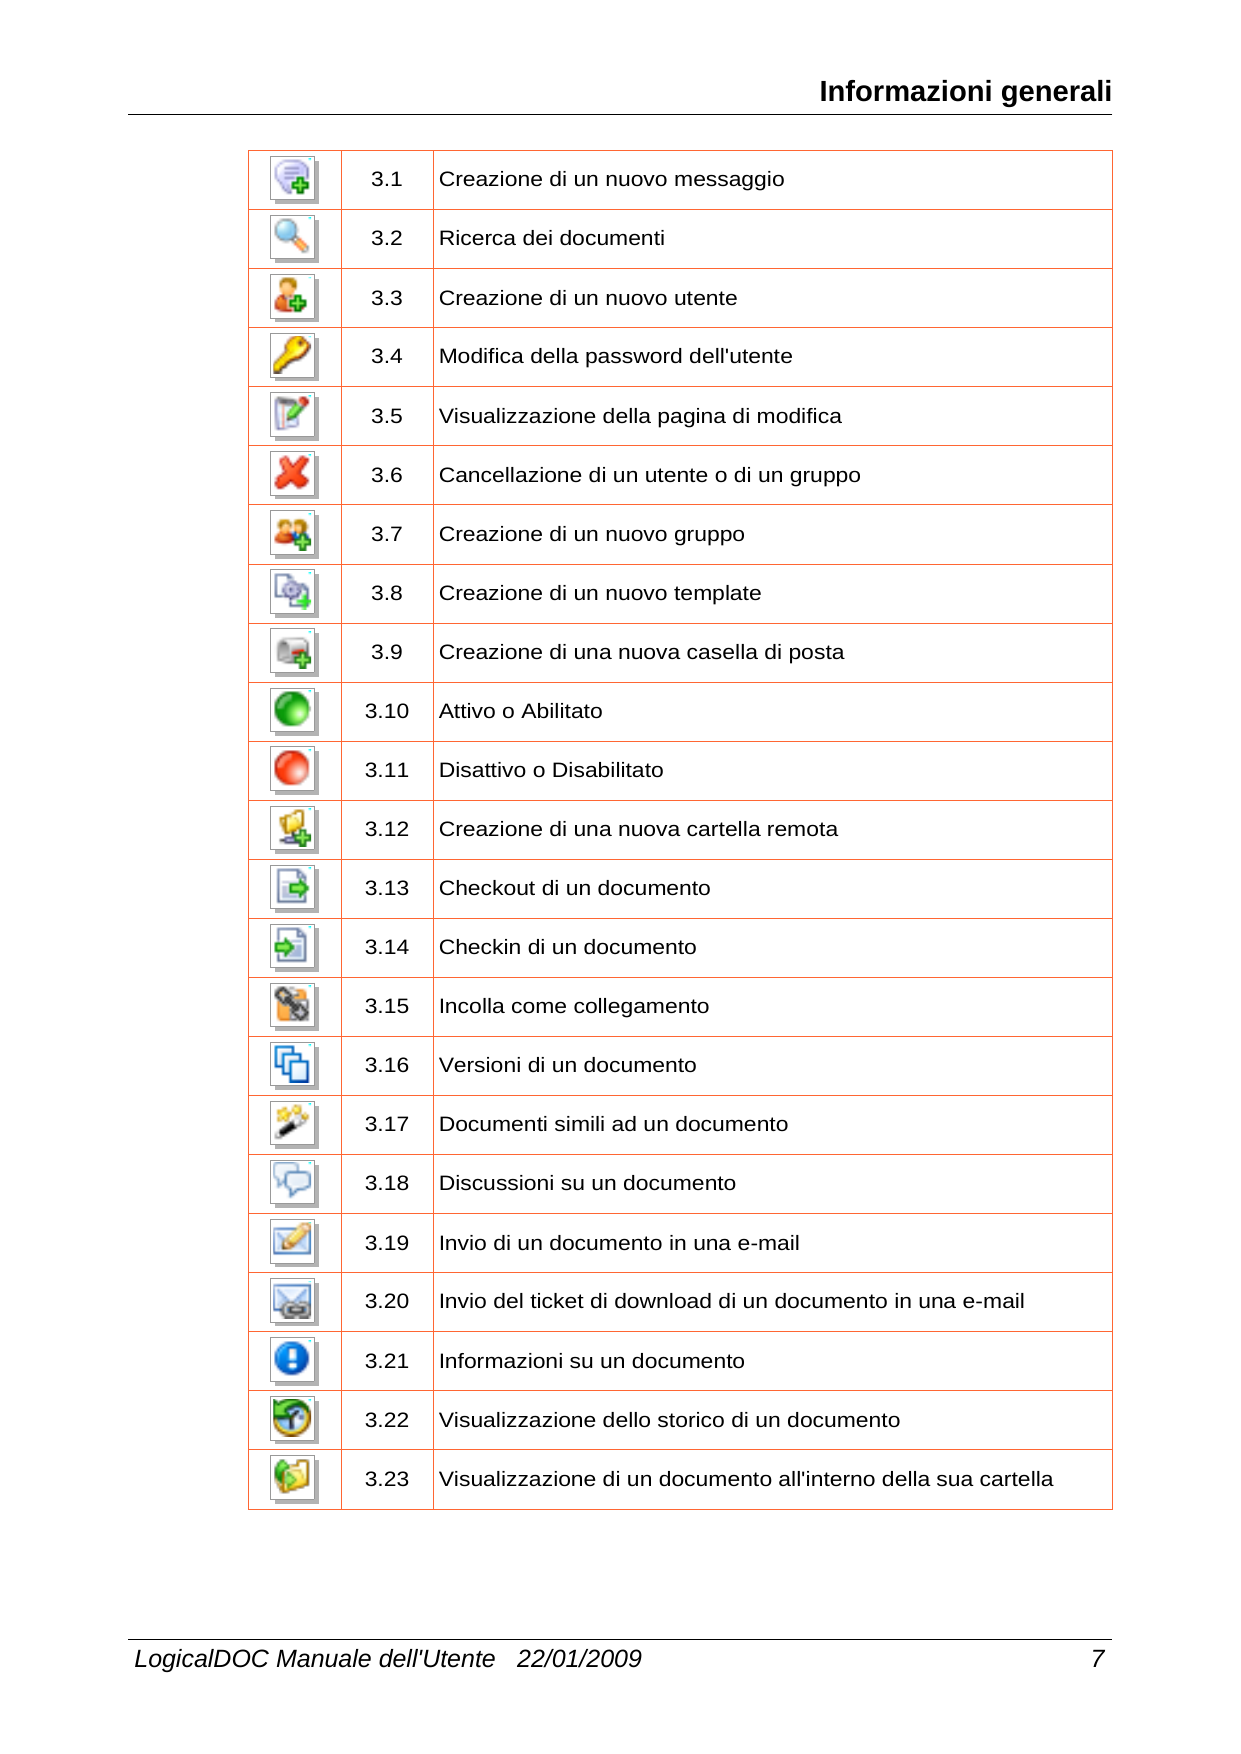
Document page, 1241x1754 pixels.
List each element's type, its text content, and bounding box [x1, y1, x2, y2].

picture [273, 690, 312, 729]
table_cell 3.10 [342, 683, 433, 741]
picture [273, 1399, 312, 1437]
table_cell [249, 505, 341, 563]
picture [273, 1103, 312, 1142]
picture [273, 572, 312, 610]
table_cell 3.5 [342, 387, 433, 445]
picture [273, 1340, 312, 1378]
table_cell [249, 624, 341, 682]
table_cell [249, 1450, 341, 1508]
table_cell Creazione di un nuovo gruppo [434, 505, 1112, 563]
table_cell [249, 801, 341, 808]
table_cell [249, 750, 341, 800]
picture [273, 217, 312, 256]
table_cell [249, 919, 341, 977]
table_cell 3.23 [342, 1450, 433, 1508]
picture [273, 1458, 312, 1496]
table_cell [249, 978, 341, 1023]
table_cell 3.4 [342, 328, 433, 386]
table_cell Modifica della password dell'utente [434, 328, 1112, 386]
picture [273, 985, 312, 1024]
picture [273, 631, 312, 669]
table_cell [249, 1083, 341, 1095]
picture [273, 749, 312, 788]
table_cell Versioni di un documento [434, 1037, 1112, 1095]
table_cell 3.11 [342, 742, 433, 800]
table_cell Creazione di un nuovo template [434, 565, 1112, 622]
table_cell [249, 1096, 341, 1154]
picture [273, 867, 312, 906]
table_cell Documenti simili ad un documento [434, 1096, 1112, 1154]
table_cell 3.6 [342, 446, 433, 504]
table_cell Visualizzazione della pagina di modifica [434, 387, 1112, 445]
picture [273, 1222, 312, 1260]
table_cell [249, 809, 341, 859]
picture [273, 1162, 312, 1201]
table_cell [249, 860, 341, 918]
table_cell Visualizzazione dello storico di un documento [434, 1391, 1112, 1449]
table_cell Invio del ticket di download di un documento in una e-mail [434, 1273, 1112, 1331]
table_cell Checkin di un documento [434, 919, 1112, 977]
table_cell Ricerca dei documenti [434, 210, 1112, 268]
table_cell 3.17 [342, 1096, 433, 1154]
table_cell Discussioni su un documento [434, 1155, 1112, 1213]
table_cell 3.14 [342, 919, 433, 977]
picture [273, 513, 312, 551]
picture [273, 1044, 312, 1083]
table_cell [249, 1155, 341, 1213]
table_cell [249, 1273, 341, 1331]
table_cell Creazione di una nuova cartella remota [434, 801, 1112, 859]
table_cell Cancellazione di un utente o di un gruppo [434, 446, 1112, 504]
table_cell Creazione di un nuovo utente [434, 269, 1112, 327]
table_cell [249, 151, 341, 209]
table_cell Informazioni su un documento [434, 1332, 1112, 1390]
table_cell [249, 1037, 341, 1082]
table_cell 3.20 [342, 1273, 433, 1331]
table_cell [249, 565, 341, 622]
picture [273, 808, 312, 847]
picture [273, 395, 312, 433]
table_cell 3.13 [342, 860, 433, 918]
table_cell 3.16 [342, 1037, 433, 1095]
table_cell [249, 328, 341, 386]
table_cell Creazione di un nuovo messaggio [434, 151, 1112, 209]
picture [273, 277, 312, 315]
table_cell 3.2 [342, 210, 433, 268]
table_cell [249, 446, 341, 504]
table_cell 3.7 [342, 505, 433, 563]
table_cell [249, 210, 341, 268]
picture [273, 1281, 312, 1319]
table_cell 3.18 [342, 1155, 433, 1213]
table_cell 3.12 [342, 801, 433, 859]
table_cell Invio di un documento in una e-mail [434, 1214, 1112, 1272]
table_cell Visualizzazione di un documento all'interno della sua cartella [434, 1450, 1112, 1508]
table_cell 3.21 [342, 1332, 433, 1390]
table_cell 3.15 [342, 978, 433, 1036]
picture [273, 158, 312, 197]
table_cell 3.8 [342, 565, 433, 622]
table_cell [249, 269, 341, 327]
picture [273, 454, 312, 492]
table_cell [249, 683, 341, 741]
table_cell Disattivo o Disabilitato [434, 742, 1112, 800]
table_cell 3.9 [342, 624, 433, 682]
table_cell [249, 1332, 341, 1390]
picture [273, 336, 312, 374]
table_cell 3.3 [342, 269, 433, 327]
table_cell [249, 1391, 341, 1449]
table_cell [249, 742, 341, 749]
table_cell Attivo o Abilitato [434, 683, 1112, 741]
picture [273, 926, 312, 965]
table_cell 3.19 [342, 1214, 433, 1272]
table_cell [249, 387, 341, 445]
table_cell 3.22 [342, 1391, 433, 1449]
table_cell Incolla come collegamento [434, 978, 1112, 1036]
table_cell [249, 1214, 341, 1272]
table_cell Creazione di una nuova casella di posta [434, 624, 1112, 682]
table_cell [249, 1024, 341, 1036]
table_cell 3.1 [342, 151, 433, 209]
table_cell Checkout di un documento [434, 860, 1112, 918]
